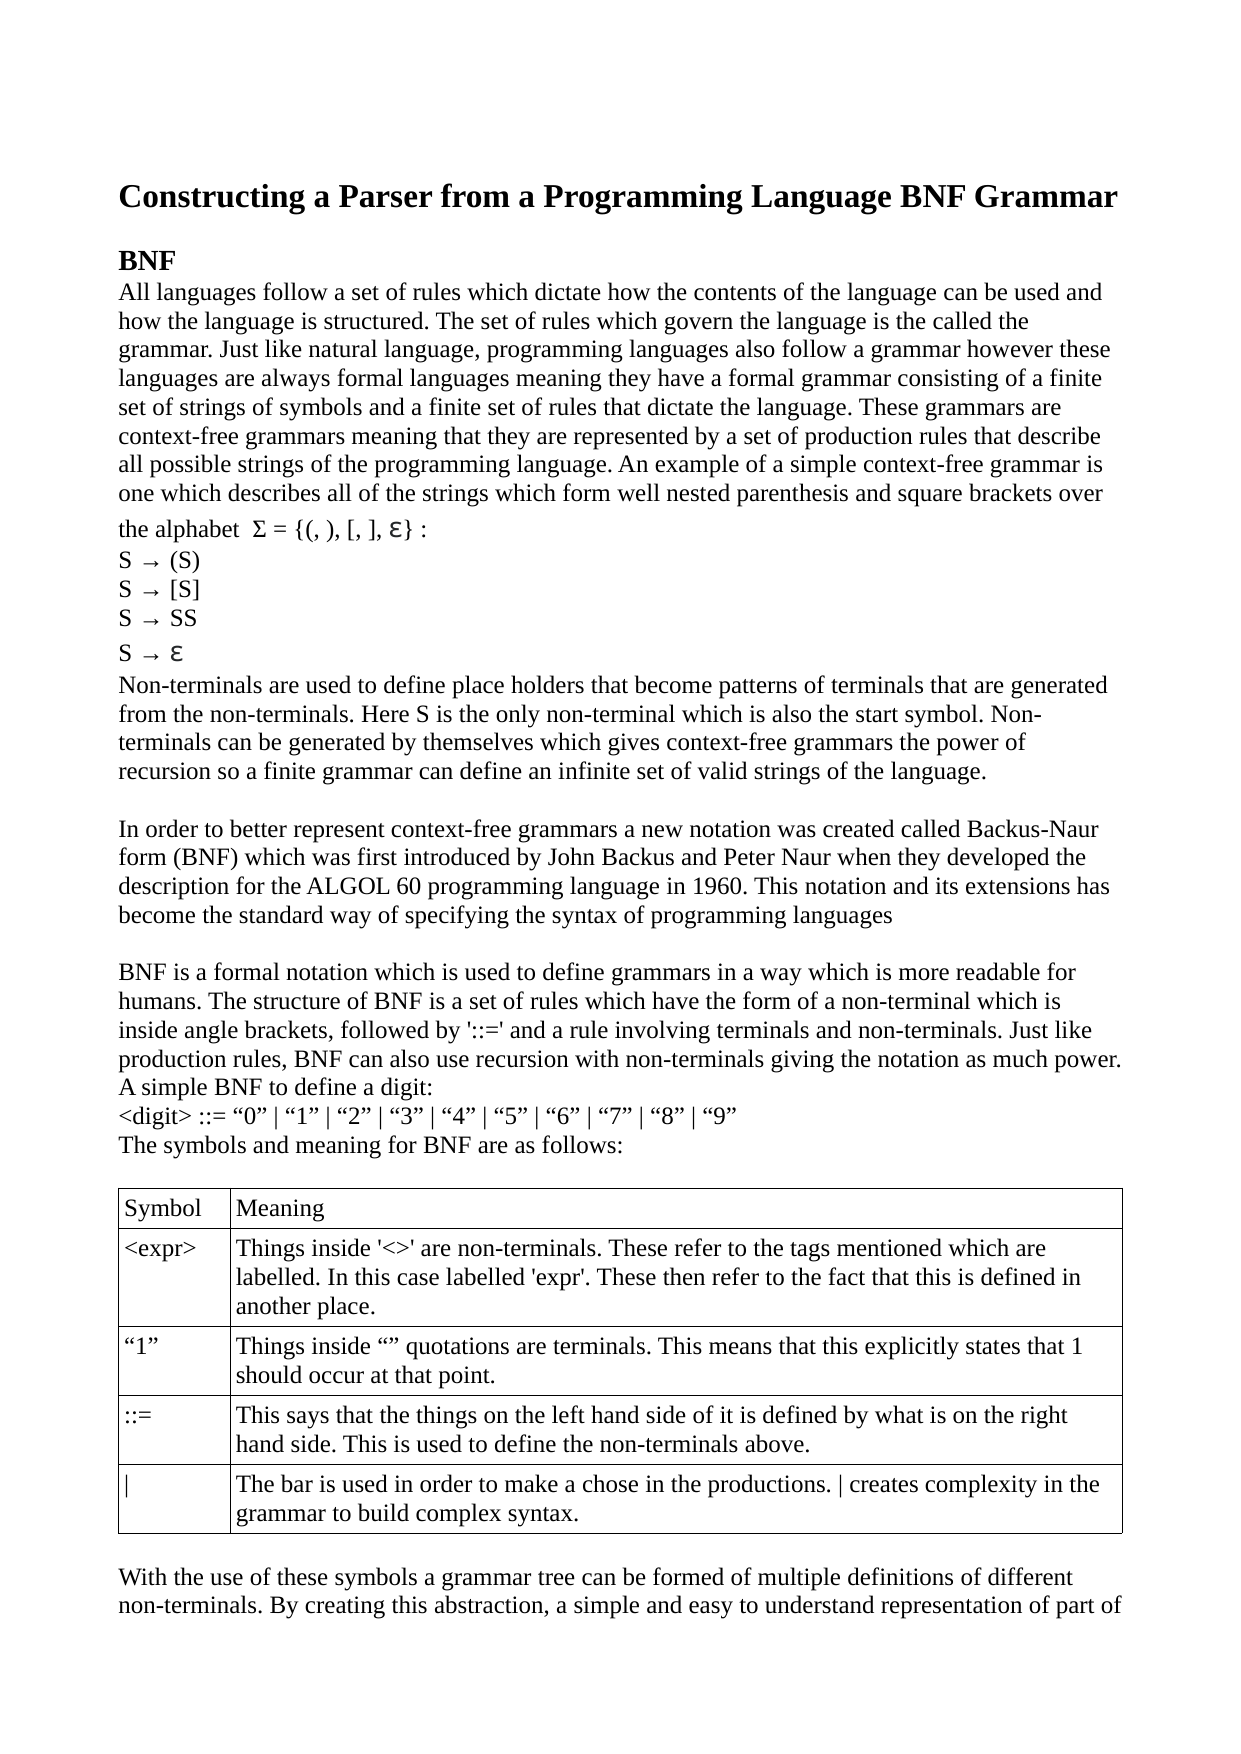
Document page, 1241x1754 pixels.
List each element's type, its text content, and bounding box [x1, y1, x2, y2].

text S → SS [118, 603, 1122, 632]
table_cell | [119, 1465, 230, 1533]
text S → (S) [118, 545, 1122, 574]
text BNF is a formal notation which is used to define grammars in a way which is more readable for humans. The structure of BNF is a set of rules which have the form of a non-terminal which is inside angle brackets, followed by '::=' and a rule involving terminals and non-terminals. Just like production rules, BNF can also use recursion with non-terminals giving the notation as much power. A simple BNF to define a digit: [118, 957, 1122, 1101]
text S → [S] [118, 574, 1122, 603]
text BNF [118, 243, 1122, 277]
text <digit> ::= “0” | “1” | “2” | “3” | “4” | “5” | “6” | “7” | “8” | “9” [118, 1101, 1122, 1130]
text All languages follow a set of rules which dictate how the contents of the language can be used and how the language is structured. The set of rules which govern the language is the called the grammar. Just like natural language, programming languages also follow a grammar however these languages are always formal languages meaning they have a formal grammar consisting of a finite set of strings of symbols and a finite set of rules that dictate the language. These grammars are context-free grammars meaning that they are represented by a set of production rules that describe all possible strings of the programming language. An example of a simple context-free grammar is one which describes all of the strings which form well nested parenthesis and square brackets over the alphabet Σ = {(, ), [, ], ε} : [118, 277, 1122, 545]
text With the use of these symbols a grammar tree can be formed of multiple definitions of different non-terminals. By creating this abstraction, a simple and easy to understand representation of part of [118, 1562, 1122, 1619]
table_cell This says that the things on the left hand side of it is defined by what is on the right hand side. This is used to define the non-terminals above. [231, 1396, 1122, 1464]
table_cell ::= [119, 1396, 230, 1464]
text S → ε [118, 632, 1122, 670]
table_cell “1” [119, 1327, 230, 1394]
table_cell Things inside “” quotations are terminals. This means that this explicitly states that 1 should occur at that point. [231, 1327, 1122, 1394]
table_header Symbol [119, 1189, 230, 1228]
table_cell The bar is used in order to make a chose in the productions. | creates complexity in the grammar to build complex syntax. [231, 1465, 1122, 1533]
table_cell Things inside '<>' are non-terminals. These refer to the tags mentioned which are labelled. In this case labelled 'expr'. These then refer to the fact that this is defined in another place. [231, 1229, 1122, 1326]
text In order to better represent context-free grammars a new notation was created called Backus-Naur form (BNF) which was first introduced by John Backus and Peter Naur when they developed the description for the ALGOL 60 programming language in 1960. This notation and its extensions has become the standard way of specifying the syntax of programming languages [118, 814, 1122, 929]
text The symbols and meaning for BNF are as follows: [118, 1130, 1122, 1159]
table_cell <expr> [119, 1229, 230, 1326]
table_header Meaning [231, 1189, 1122, 1228]
text Non-terminals are used to define place holders that become patterns of terminals that are generated from the non-terminals. Here S is the only non-terminal which is also the start symbol. Non-terminals can be generated by themselves which gives context-free grammars the power of recursion so a finite grammar can define an infinite set of valid strings of the language. [118, 670, 1122, 785]
text Constructing a Parser from a Programming Language BNF Grammar [118, 176, 1122, 215]
